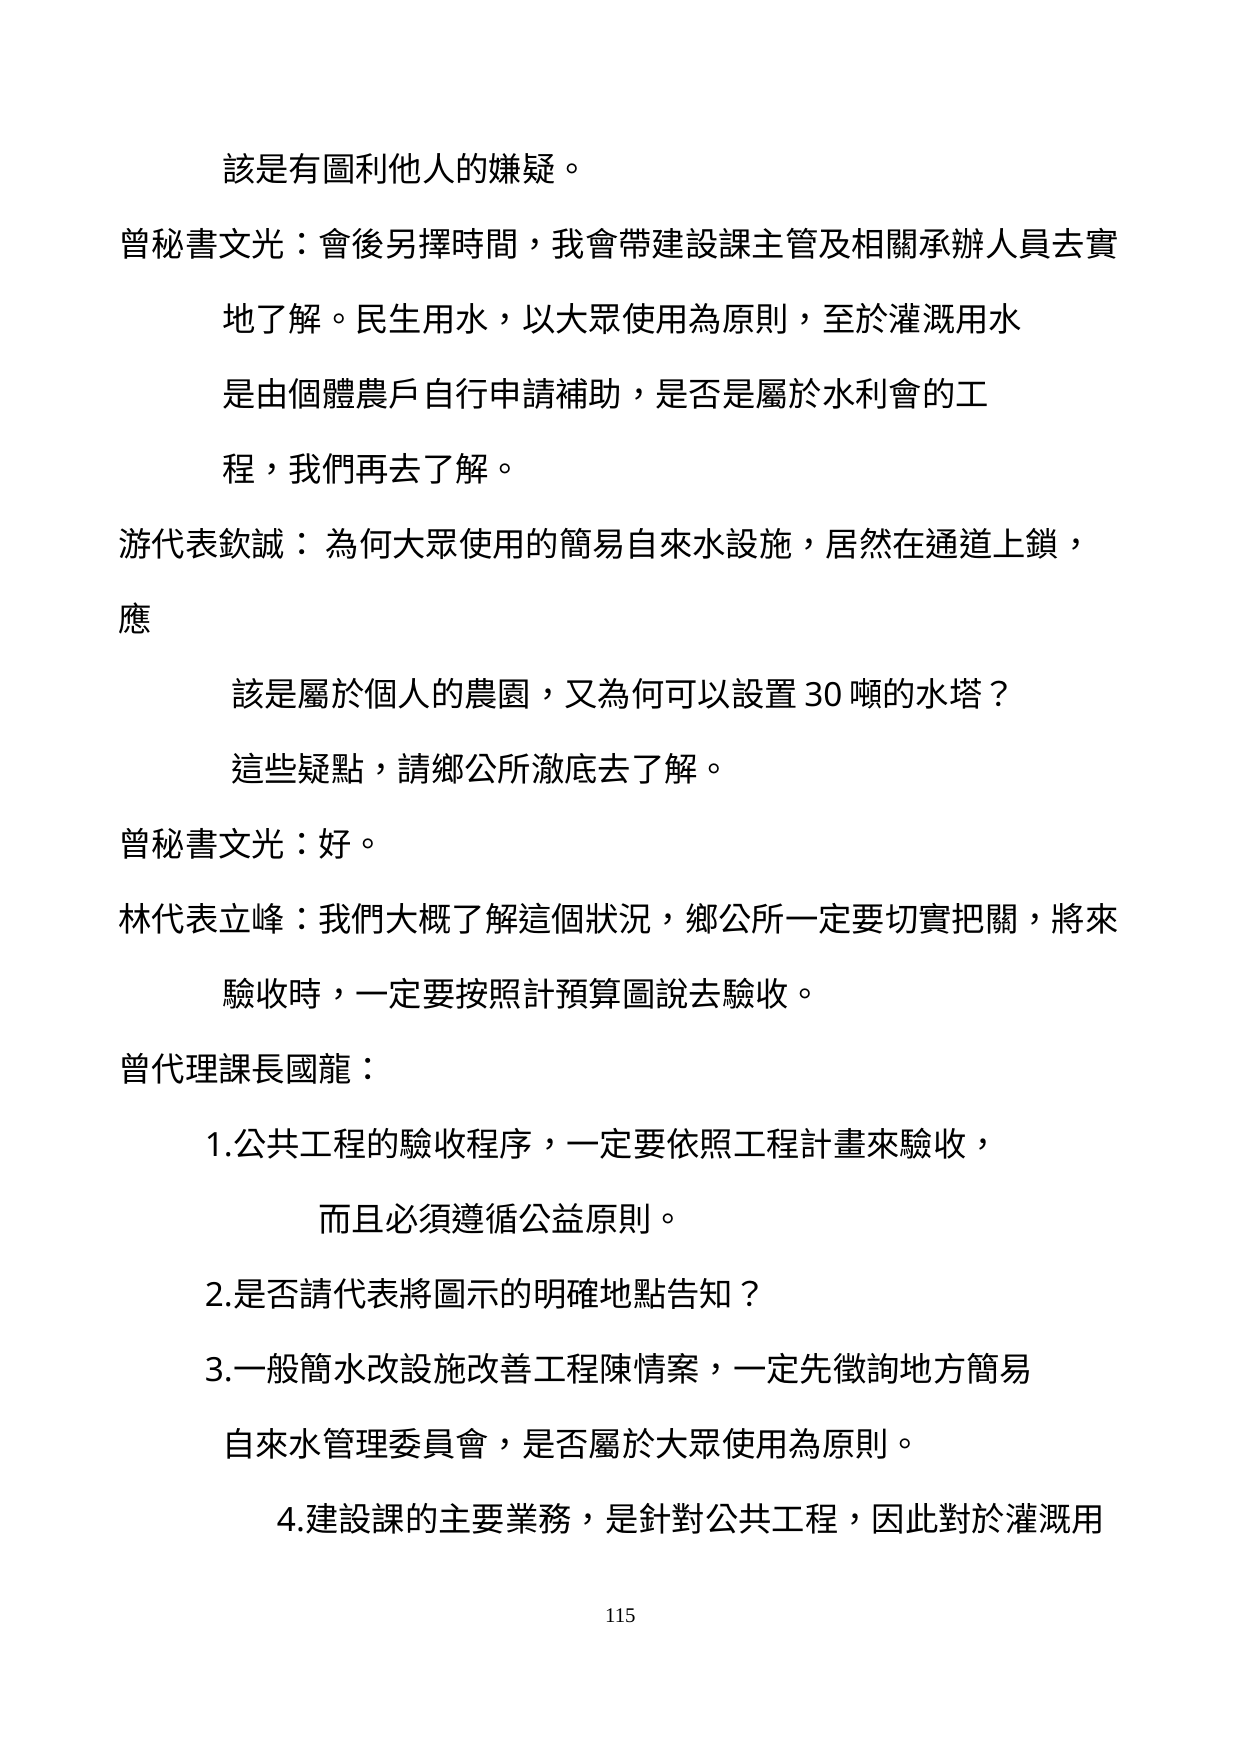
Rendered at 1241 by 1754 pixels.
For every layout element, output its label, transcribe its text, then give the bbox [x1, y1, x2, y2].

text 曾代理課長國龍： [118, 1029, 1122, 1104]
list 而且必須遵循公益原則。 [318, 1179, 1122, 1254]
text 該是有圖利他人的嫌疑。 [118, 129, 1122, 204]
text 曾秘書文光：會後另擇時間，我會帶建設課主管及相關承辦人員去實 [118, 204, 1122, 279]
text 游代表欽誠： 為何大眾使用的簡易自來水設施，居然在通道上鎖，應 [118, 504, 1122, 654]
text 這些疑點，請鄉公所澈底去了解。 [118, 729, 1122, 804]
text 3.一般簡水改設施改善工程陳情案，一定先徵詢地方簡易 [118, 1329, 1122, 1404]
text 1.公共工程的驗收程序，一定要依照工程計畫來驗收， [118, 1104, 1122, 1179]
text 該是屬於個人的農園，又為何可以設置30噸的水塔？ [118, 654, 1122, 729]
text 自來水管理委員會，是否屬於大眾使用為原則。 [118, 1404, 1122, 1479]
text 程，我們再去了解。 [118, 429, 1122, 504]
text 曾秘書文光：好。 [118, 804, 1122, 879]
text 驗收時，一定要按照計預算圖說去驗收。 [118, 954, 1122, 1029]
text 林代表立峰：我們大概了解這個狀況，鄉公所一定要切實把關，將來 [118, 879, 1122, 954]
text 4.建設課的主要業務，是針對公共工程，因此對於灌溉用 [268, 1479, 1122, 1554]
text 是由個體農戶自行申請補助，是否是屬於水利會的工 [118, 354, 1122, 429]
text 2.是否請代表將圖示的明確地點告知？ [118, 1254, 1122, 1329]
text 地了解。民生用水，以大眾使用為原則，至於灌溉用水 [118, 279, 1122, 354]
